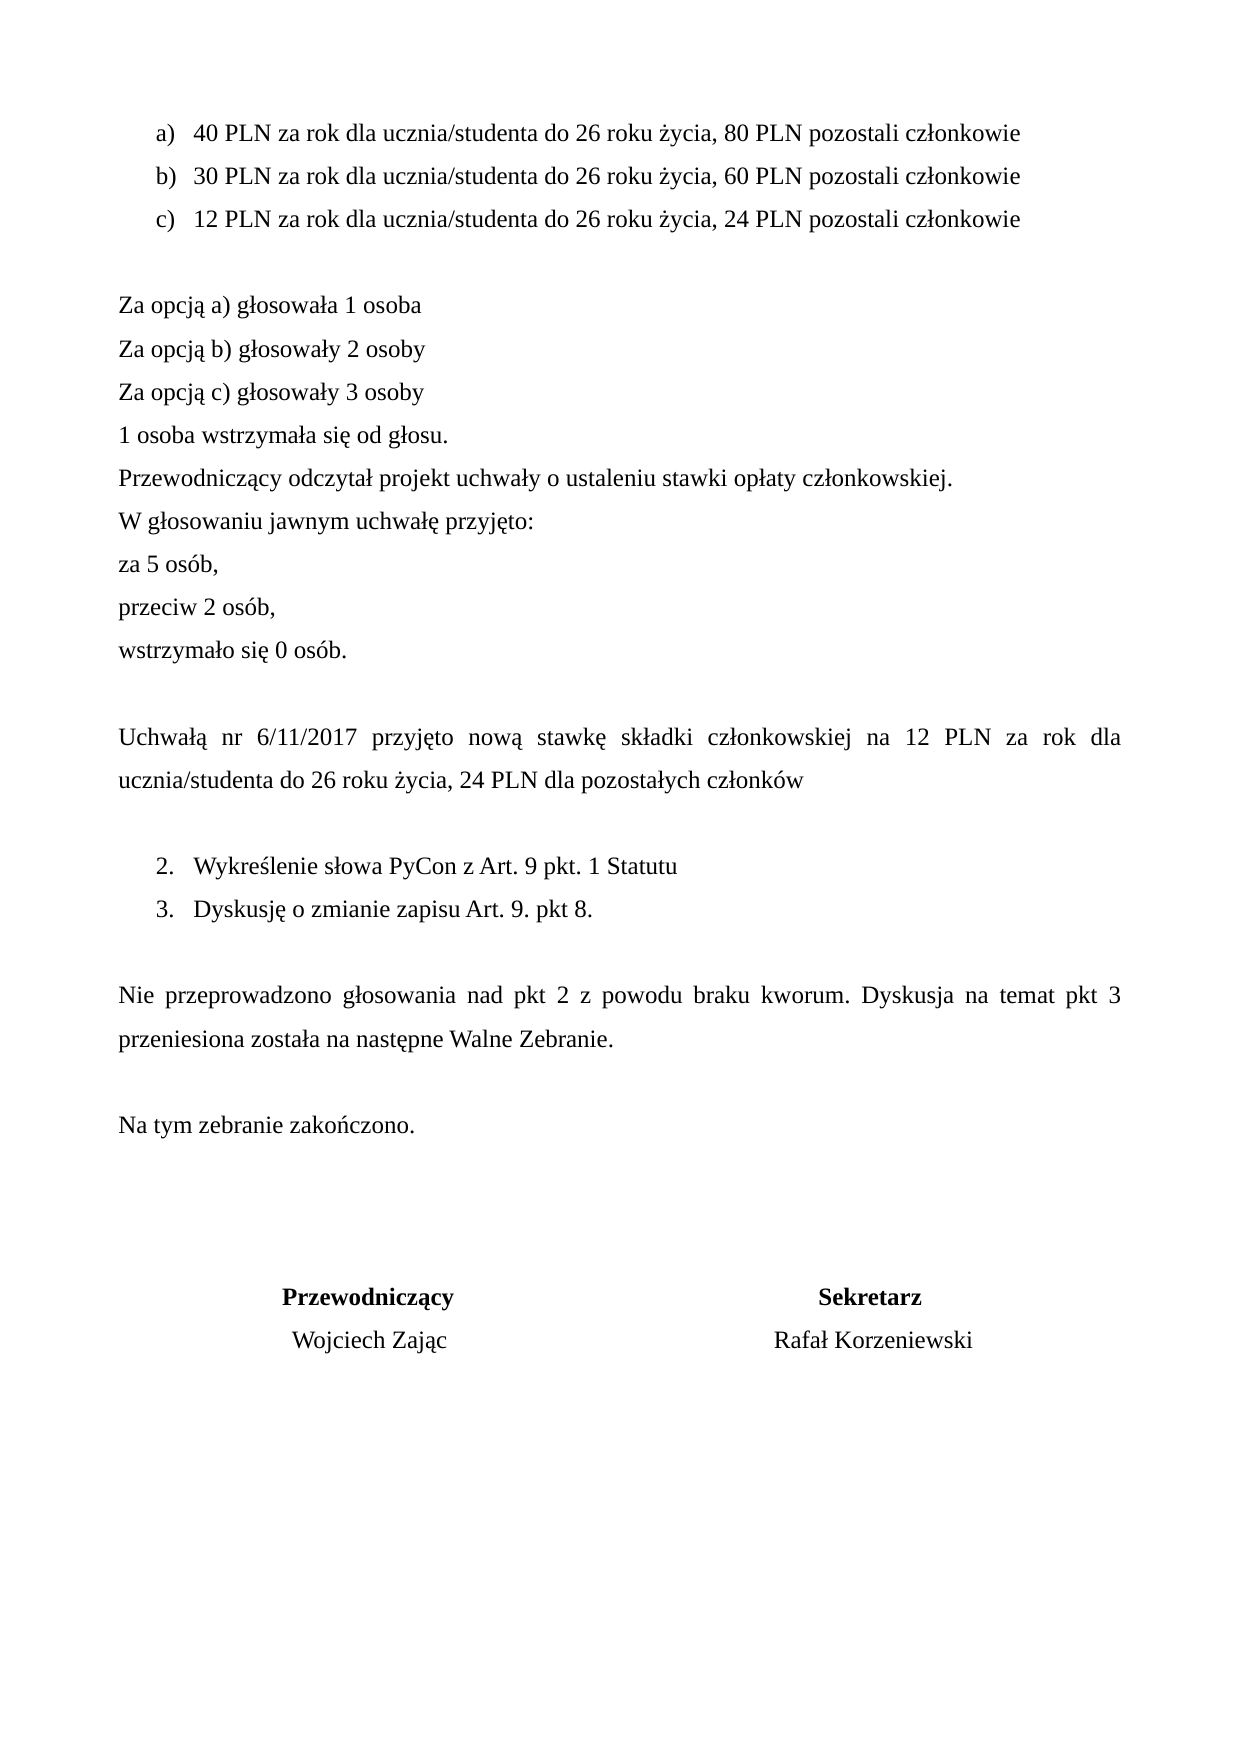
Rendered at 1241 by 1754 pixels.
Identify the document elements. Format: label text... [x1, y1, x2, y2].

text przeciw 2 osób, [118, 592, 1122, 621]
list Dyskusję o zmianie zapisu Art. 9. pkt 8. [156, 894, 1122, 923]
list Wykreślenie słowa PyCon z Art. 9 pkt. 1 Statutu [156, 851, 1122, 880]
list 12 PLN za rok dla ucznia/studenta do 26 roku życia, 24 PLN pozostali członkowie [156, 204, 1122, 233]
text Nie przeprowadzono głosowania nad pkt 2 z powodu braku kworum. Dyskusja na temat pkt 3 przeniesiona została na następne Walne Zebranie. [118, 981, 1122, 1052]
text Uchwałą nr 6/11/2017 przyjęto nową stawkę składki członkowskiej na 12 PLN za rok dla ucznia/studenta do 26 roku życia, 24 PLN dla pozostałych członków [118, 722, 1122, 794]
text 1 osoba wstrzymała się od głosu. [118, 420, 1122, 449]
text W głosowaniu jawnym uchwałę przyjęto: [118, 506, 1122, 535]
table_header Sekretarz [619, 1283, 1121, 1326]
text wstrzymało się 0 osób. [118, 636, 1122, 664]
list 40 PLN za rok dla ucznia/studenta do 26 roku życia, 80 PLN pozostali członkowie [156, 118, 1122, 147]
list 30 PLN za rok dla ucznia/studenta do 26 roku życia, 60 PLN pozostali członkowie [156, 161, 1122, 190]
text Za opcją b) głosowały 2 osoby [118, 334, 1122, 362]
table_header Przewodniczący [117, 1283, 618, 1326]
text za 5 osób, [118, 549, 1122, 578]
text Na tym zebranie zakończono. [118, 1110, 1122, 1139]
text Za opcją c) głosowały 3 osoby [118, 377, 1122, 406]
text Za opcją a) głosowała 1 osoba [118, 291, 1122, 319]
text Przewodniczący odczytał projekt uchwały o ustaleniu stawki opłaty członkowskiej. [118, 463, 1122, 492]
text Wojciech Zając Rafał Korzeniewski [118, 1326, 1122, 1354]
